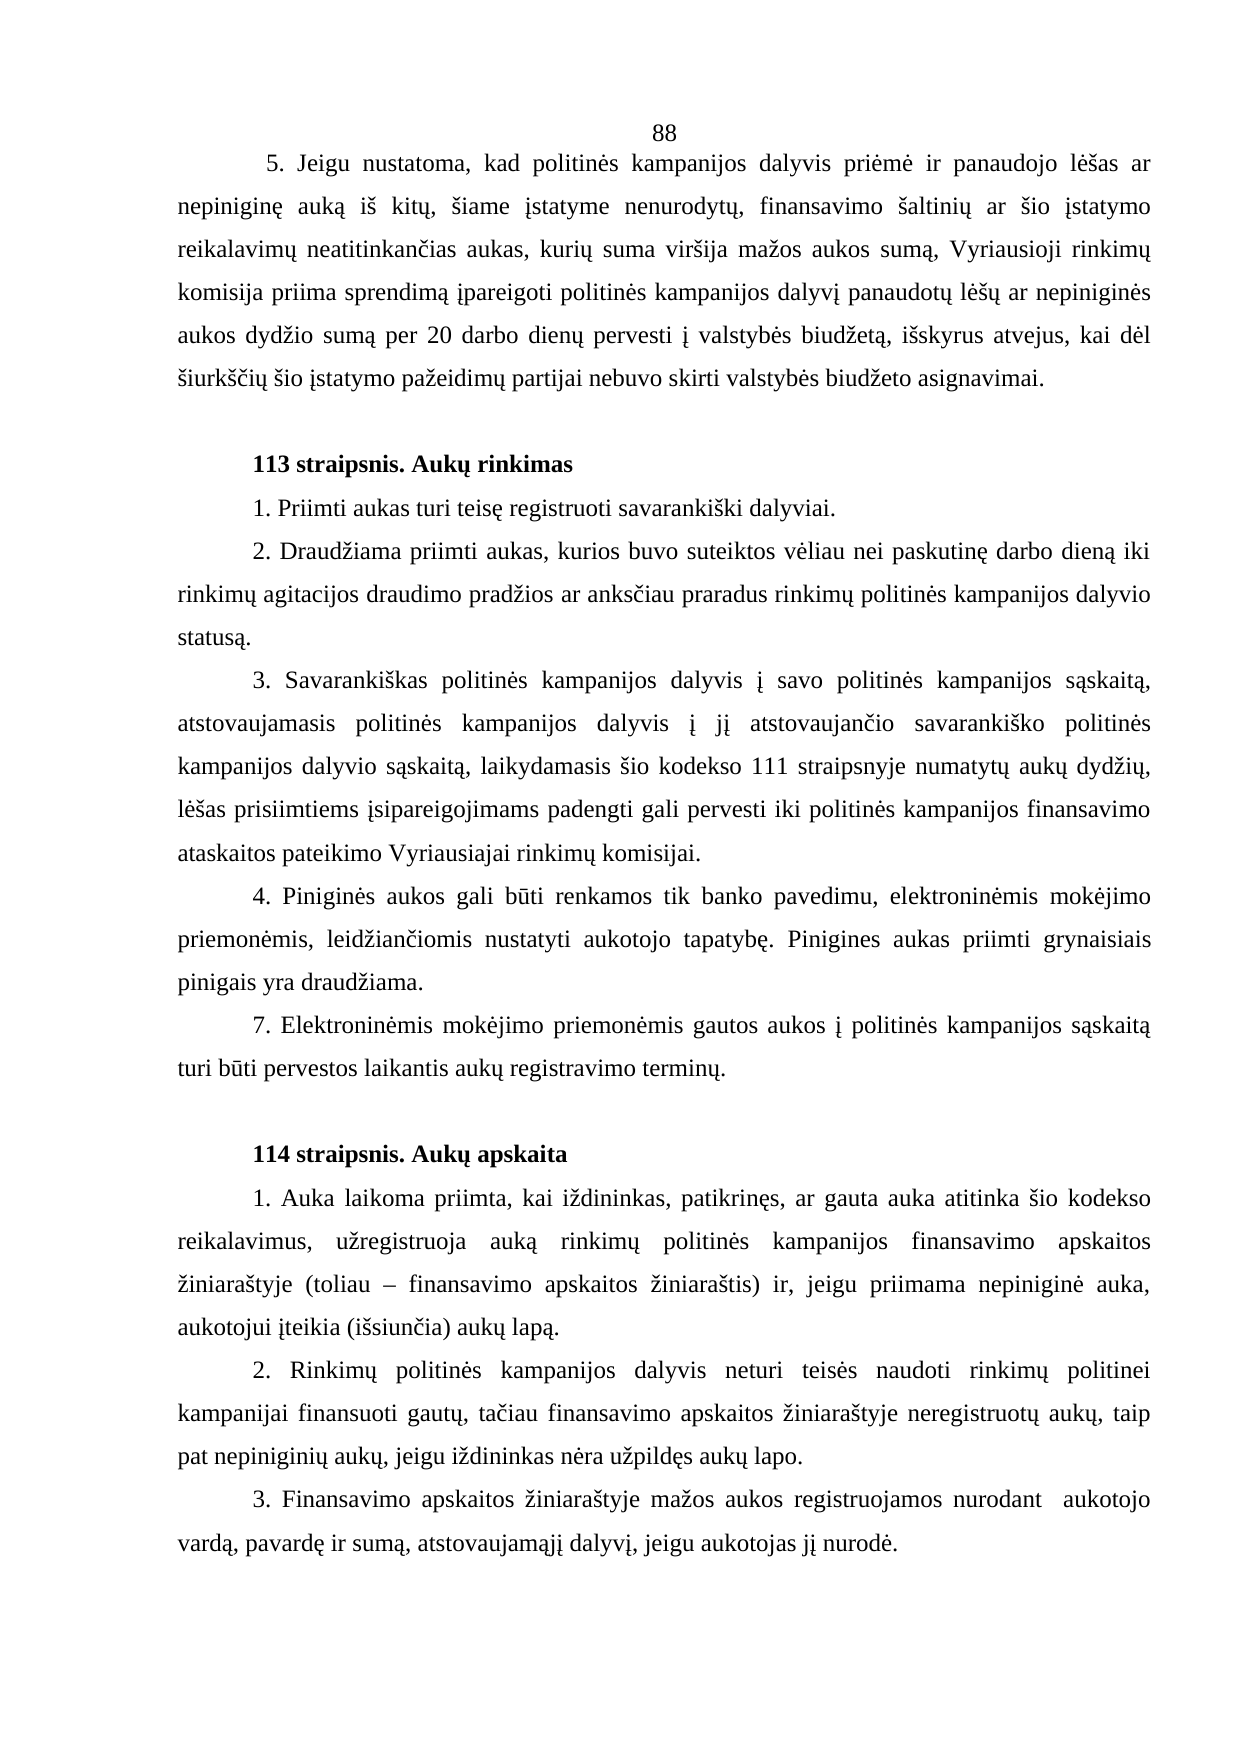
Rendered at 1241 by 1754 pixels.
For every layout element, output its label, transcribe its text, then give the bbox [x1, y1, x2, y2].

text 3. Finansavimo apskaitos žiniaraštyje mažos aukos registruojamos nurodant aukotojo vardą, pavardę ir sumą, atstovaujamąjį dalyvį, jeigu aukotojas jį nurodė. [177, 1484, 1152, 1556]
subtitle 114 straipsnis. Aukų apskaita [177, 1139, 1152, 1168]
text 5. Jeigu nustatoma, kad politinės kampanijos dalyvis priėmė ir panaudojo lėšas ar nepiniginę auką iš kitų, šiame įstatyme nenurodytų, finansavimo šaltinių ar šio įstatymo reikalavimų neatitinkančias aukas, kurių suma viršija mažos aukos sumą, Vyriausioji rinkimų komisija priima sprendimą įpareigoti politinės kampanijos dalyvį panaudotų lėšų ar nepiniginės aukos dydžio sumą per 20 darbo dienų pervesti į valstybės biudžetą, išskyrus atvejus, kai dėl šiurkščių šio įstatymo pažeidimų partijai nebuvo skirti valstybės biudžeto asignavimai. [177, 148, 1152, 392]
text 1. Auka laikoma priimta, kai iždininkas, patikrinęs, ar gauta auka atitinka šio kodekso reikalavimus, užregistruoja auką rinkimų politinės kampanijos finansavimo apskaitos žiniaraštyje (toliau – finansavimo apskaitos žiniaraštis) ir, jeigu priimama nepiniginė auka, aukotojui įteikia (išsiunčia) aukų lapą. [177, 1183, 1152, 1341]
text 2. Rinkimų politinės kampanijos dalyvis neturi teisės naudoti rinkimų politinei kampanijai finansuoti gautų, tačiau finansavimo apskaitos žiniaraštyje neregistruotų aukų, taip pat nepiniginių aukų, jeigu iždininkas nėra užpildęs aukų lapo. [177, 1355, 1152, 1470]
text 1. Priimti aukas turi teisę registruoti savarankiški dalyviai. [177, 493, 1152, 521]
subtitle 113 straipsnis. Aukų rinkimas [177, 449, 1152, 478]
text 3. Savarankiškas politinės kampanijos dalyvis į savo politinės kampanijos sąskaitą, atstovaujamasis politinės kampanijos dalyvis į jį atstovaujančio savarankiško politinės kampanijos dalyvio sąskaitą, laikydamasis šio kodekso 111 straipsnyje numatytų aukų dydžių, lėšas prisiimtiems įsipareigojimams padengti gali pervesti iki politinės kampanijos finansavimo ataskaitos pateikimo Vyriausiajai rinkimų komisijai. [177, 665, 1152, 866]
text 4. Piniginės aukos gali būti renkamos tik banko pavedimu, elektroninėmis mokėjimo priemonėmis, leidžiančiomis nustatyti aukotojo tapatybę. Pinigines aukas priimti grynaisiais pinigais yra draudžiama. [177, 881, 1152, 996]
text 7. Elektroninėmis mokėjimo priemonėmis gautos aukos į politinės kampanijos sąskaitą turi būti pervestos laikantis aukų registravimo terminų. [177, 1010, 1152, 1082]
text 2. Draudžiama priimti aukas, kurios buvo suteiktos vėliau nei paskutinę darbo dieną iki rinkimų agitacijos draudimo pradžios ar anksčiau praradus rinkimų politinės kampanijos dalyvio statusą. [177, 536, 1152, 651]
